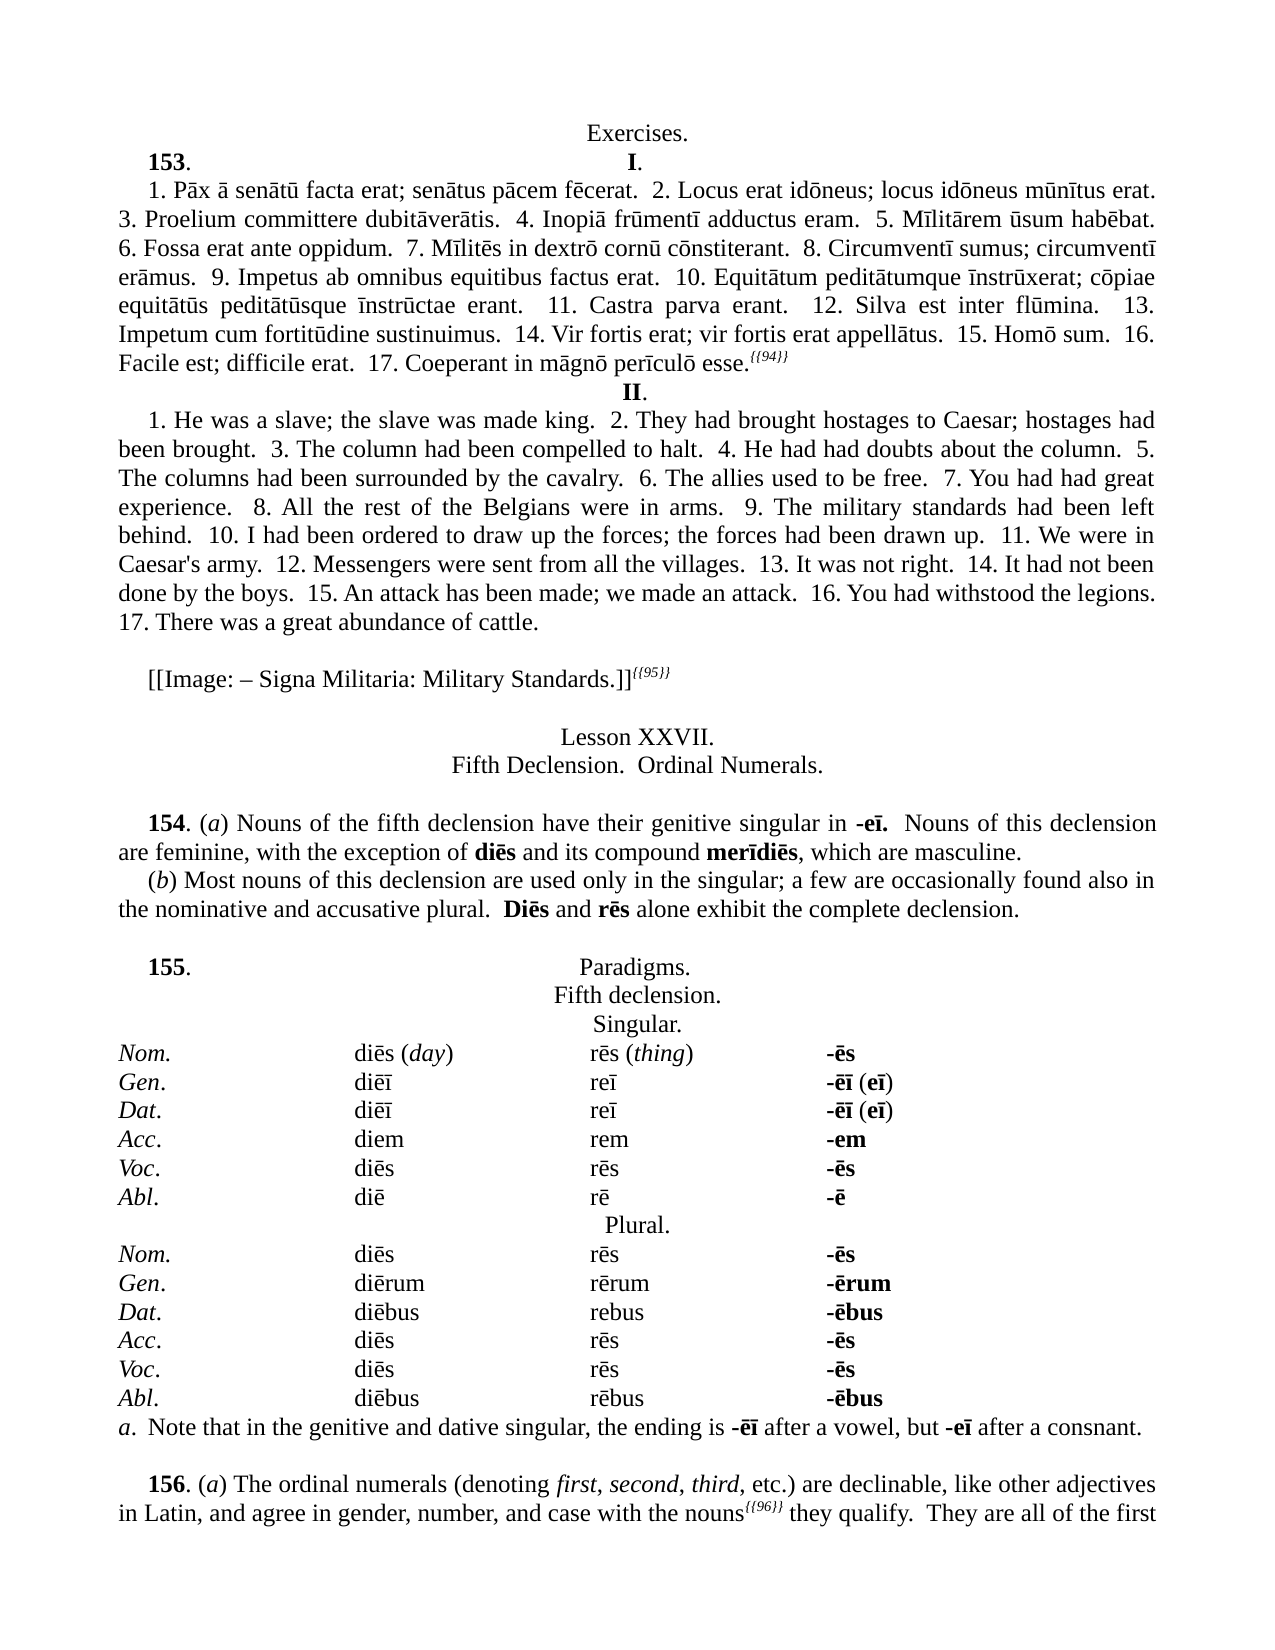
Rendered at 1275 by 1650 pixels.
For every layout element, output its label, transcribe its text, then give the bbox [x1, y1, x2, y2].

text (b) Most nouns of this declension are used only in the singular; a few are occasionally found also in the nominative and accusative plural. Diēs and rēs alone exhibit the complete declension. [118, 866, 1157, 923]
text II. [118, 377, 1157, 406]
text Voc. diēs rēs -ēs [118, 1354, 1157, 1383]
text a. Note that in the genitive and dative singular, the ending is -ēī after a vowel, but -eī after a consnant. [118, 1412, 1157, 1441]
text Nom. diēs (day) rēs (thing) -ēs [118, 1038, 1157, 1067]
text Dat. diēbus rebus -ēbus [118, 1297, 1157, 1326]
text [[Image: – Signa Militaria: Military Standards.]]{{95}} [118, 664, 1157, 693]
text 154. (a) Nouns of the fifth declension have their genitive singular in -eī. Nouns of this declension are feminine, with the exception of diēs and its compound merīdiēs, which are masculine. [118, 808, 1157, 866]
text 156. (a) The ordinal numerals (denoting first, second, third, etc.) are declinable, like other adjectives in Latin, and agree in gender, number, and case with the nouns{{96}} they qualify. They are all of the first [118, 1469, 1157, 1527]
text Singular. [118, 1009, 1157, 1038]
text 155. Paradigms. [118, 952, 1157, 981]
text Acc. diēs rēs -ēs [118, 1326, 1157, 1354]
text Lesson XXVII. [118, 722, 1157, 751]
text Abl. diē rē -ē [118, 1182, 1157, 1211]
text 1. Pāx ā senātū facta erat; senātus pācem fēcerat. 2. Locus erat idōneus; locus idōneus mūnītus erat. 3. Proelium committere dubitāverātis. 4. Inopiā frūmentī adductus eram. 5. Mīlitārem ūsum habēbat. 6. Fossa erat ante oppidum. 7. Mīlitēs in dextrō cornū cōnstiterant. 8. Circumventī sumus; circumventī erāmus. 9. Impetus ab omnibus equitibus factus erat. 10. Equitātum peditātumque īnstrūxerat; cōpiae equitātūs peditātūsque īnstrūctae erant. 11. Castra parva erant. 12. Silva est inter flūmina. 13. Impetum cum fortitūdine sustinuimus. 14. Vir fortis erat; vir fortis erat appellātus. 15. Homō sum. 16. Facile est; difficile erat. 17. Coeperant in māgnō perīculō esse.{{94}} [118, 176, 1157, 377]
text Abl. diēbus rēbus -ēbus [118, 1383, 1157, 1412]
text Plural. [118, 1211, 1157, 1239]
text Nom. diēs rēs -ēs [118, 1239, 1157, 1268]
text Gen. diēī reī -ēī (eī) [118, 1067, 1157, 1096]
text Fifth declension. [118, 981, 1157, 1009]
text Exercises. [118, 118, 1157, 147]
text 1. He was a slave; the slave was made king. 2. They had brought hostages to Caesar; hostages had been brought. 3. The column had been compelled to halt. 4. He had had doubts about the column. 5. The columns had been surrounded by the cavalry. 6. The allies used to be free. 7. You had had great experience. 8. All the rest of the Belgians were in arms. 9. The military standards had been left behind. 10. I had been ordered to draw up the forces; the forces had been drawn up. 11. We were in Caesar's army. 12. Messengers were sent from all the villages. 13. It was not right. 14. It had not been done by the boys. 15. An attack has been made; we made an attack. 16. You had withstood the legions. 17. There was a great abundance of cattle. [118, 406, 1157, 636]
text Acc. diem rem -em [118, 1124, 1157, 1153]
text Dat. diēī reī -ēī (eī) [118, 1096, 1157, 1124]
text 153. I. [118, 147, 1157, 176]
text Fifth Declension. Ordinal Numerals. [118, 751, 1157, 779]
text Gen. diērum rērum -ērum [118, 1268, 1157, 1297]
text Voc. diēs rēs -ēs [118, 1153, 1157, 1182]
